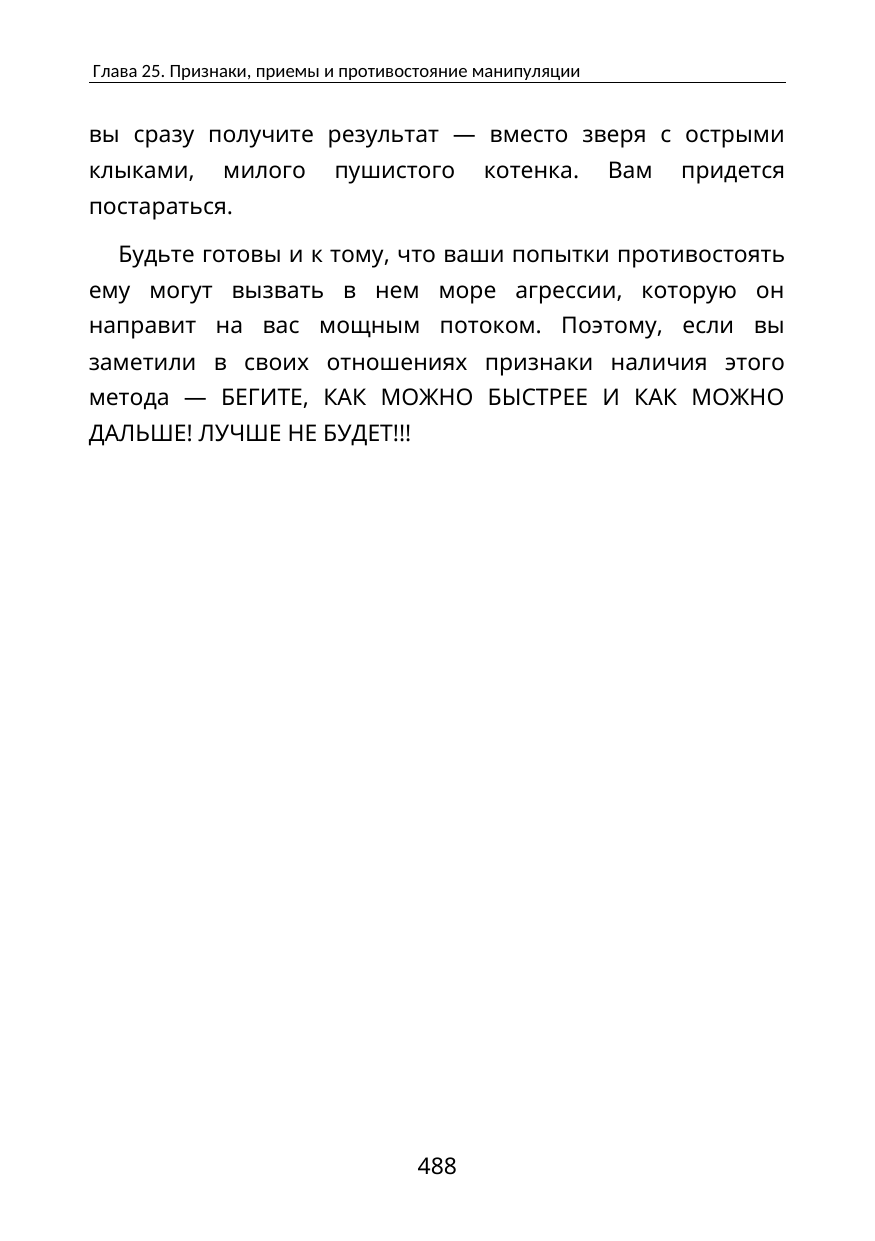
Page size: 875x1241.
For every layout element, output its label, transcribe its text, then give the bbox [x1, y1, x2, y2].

text Будьте готовы и к тому, что ваши попытки противостоять ему могут вызвать в нем море агрессии, которую он направит на вас мощным потоком. Поэтому, если вы заметили в своих отношениях признаки наличия этого метода — БЕГИТЕ, КАК МОЖНО БЫСТРЕЕ И КАК МОЖНО ДАЛЬШЕ! ЛУЧШЕ НЕ БУДЕТ!!! [88, 238, 786, 448]
text вы сразу получите результат — вместо зверя с острыми клыками, милого пушистого котенка. Вам придется постараться. [88, 118, 786, 221]
